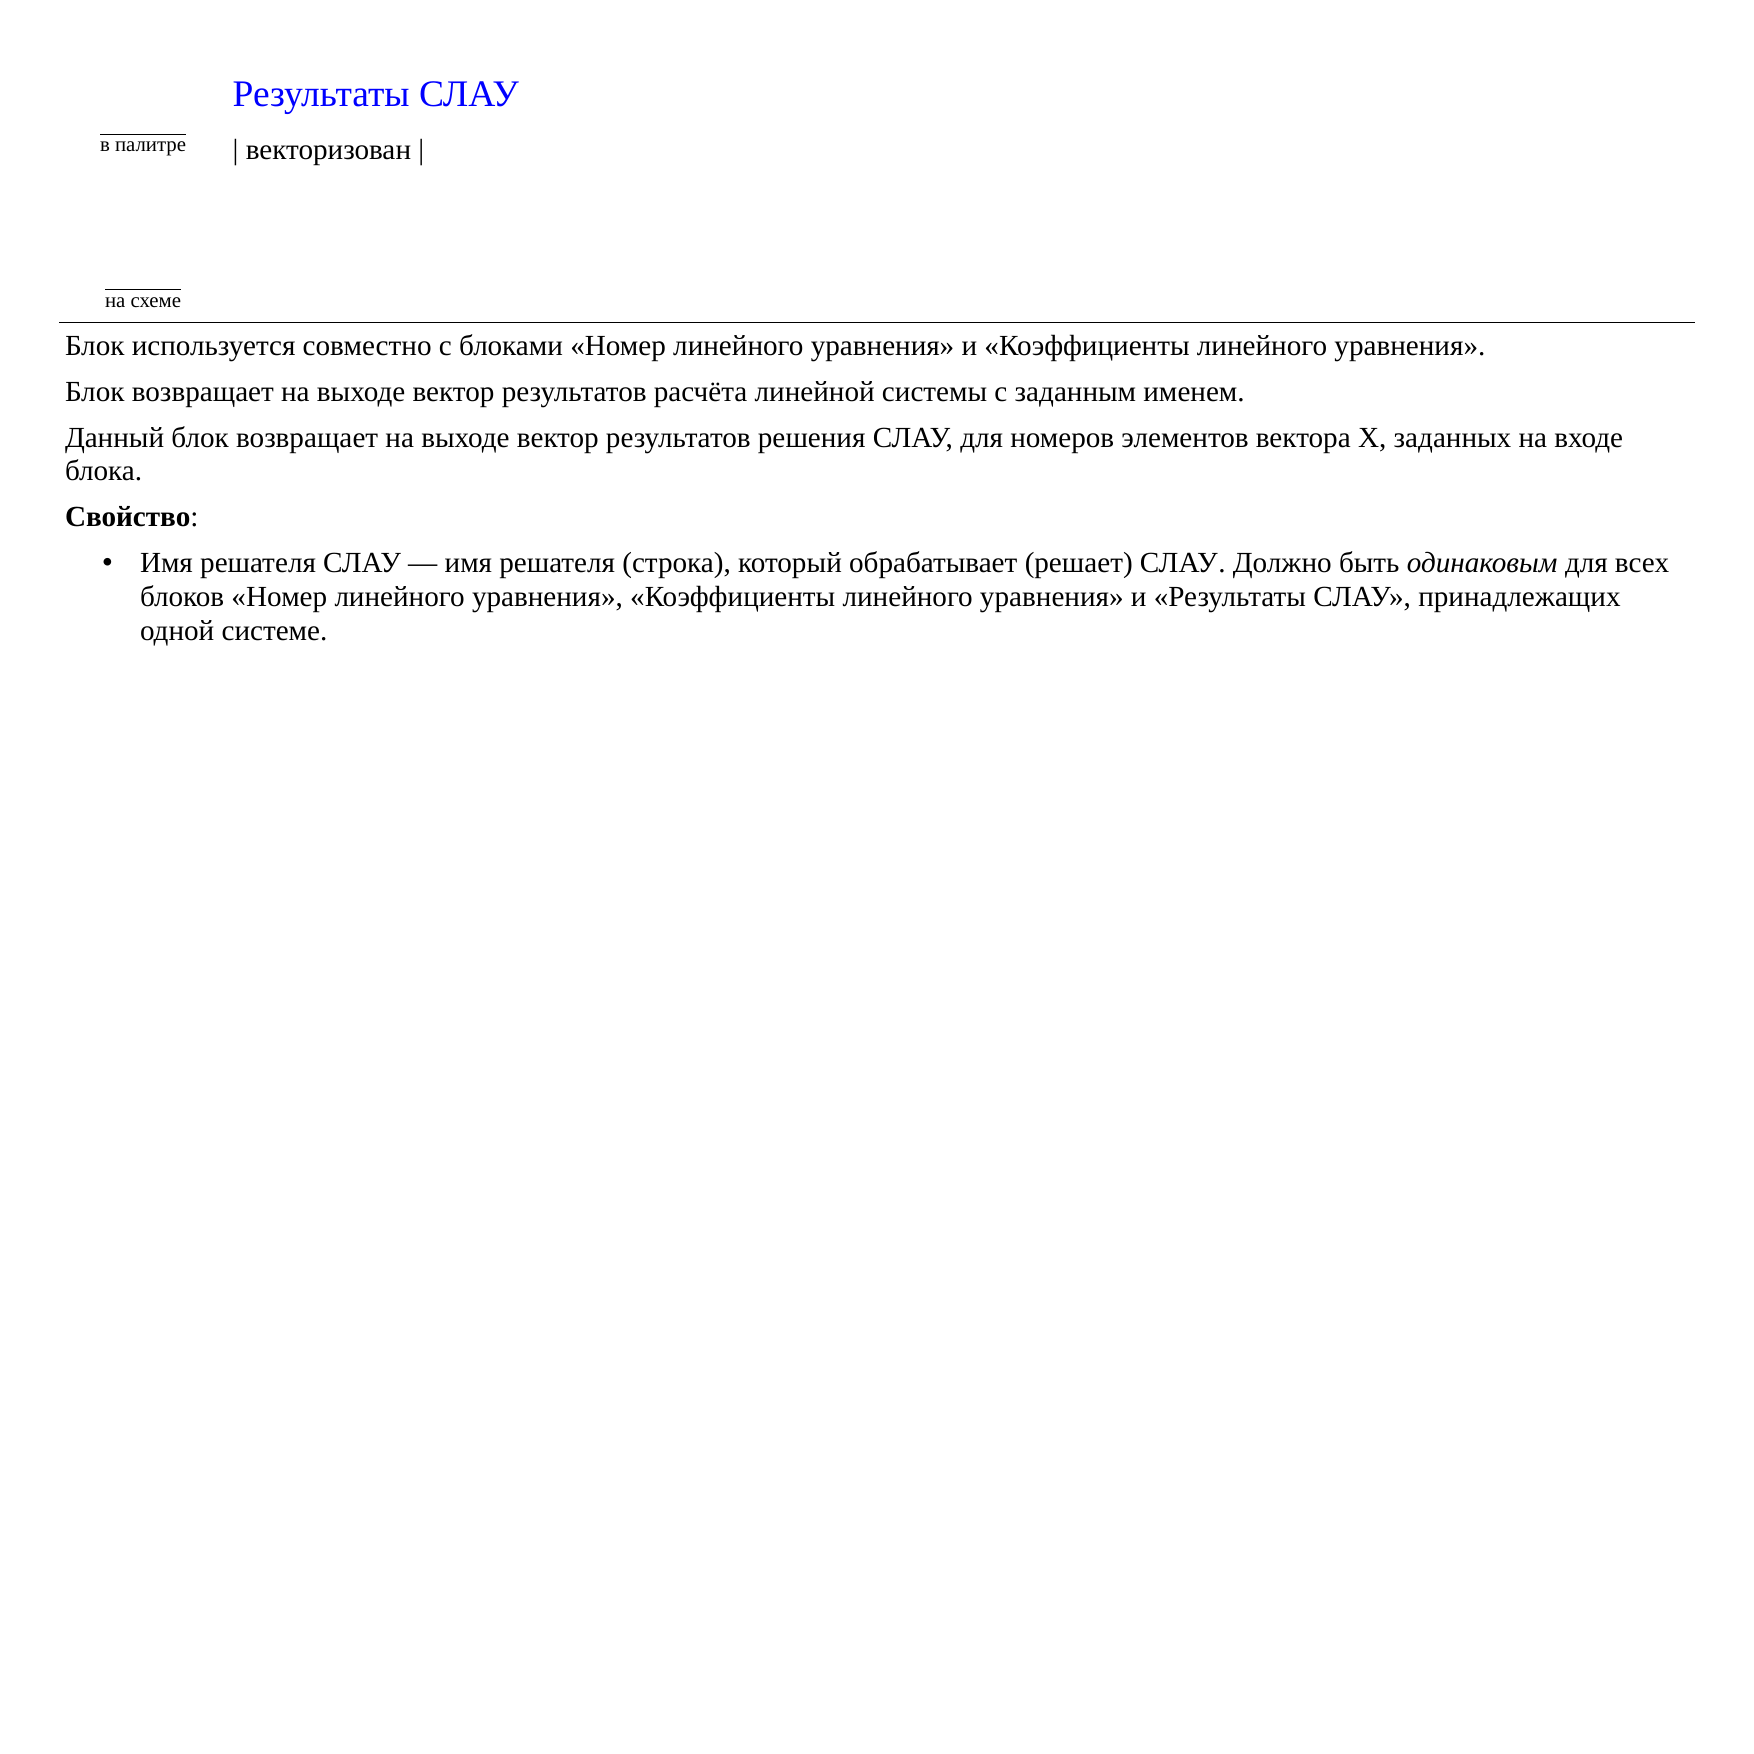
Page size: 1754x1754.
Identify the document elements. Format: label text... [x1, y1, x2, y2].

table_cell на схеме [59, 282, 227, 322]
table_cell в палитре [59, 127, 227, 184]
table_cell Блок используется совместно с блоками «Номер линейного уравнения» и «Коэффициенты линейного уравнения». Блок возвращает на выходе вектор результатов расчёта линейной системы с заданным именем. Данный блок возвращает на выходе вектор результатов решения СЛАУ, для номеров элементов вектора X, заданных на входе блока. Свойство: Имя решателя СЛАУ — имя решателя (строка), который обрабатывает (решает) СЛАУ. Должно быть одинаковым для всех блоков «Номер линейного уравнения», «Коэффициенты линейного уравнения» и «Результаты СЛАУ», принадлежащих одной системе. [59, 323, 1695, 664]
table_cell [59, 184, 227, 282]
table_cell | векторизован | [227, 127, 1695, 184]
table_header Результаты СЛАУ [227, 59, 1695, 127]
table_cell [227, 282, 1695, 322]
table_cell [227, 184, 1695, 282]
table_header [59, 59, 227, 127]
